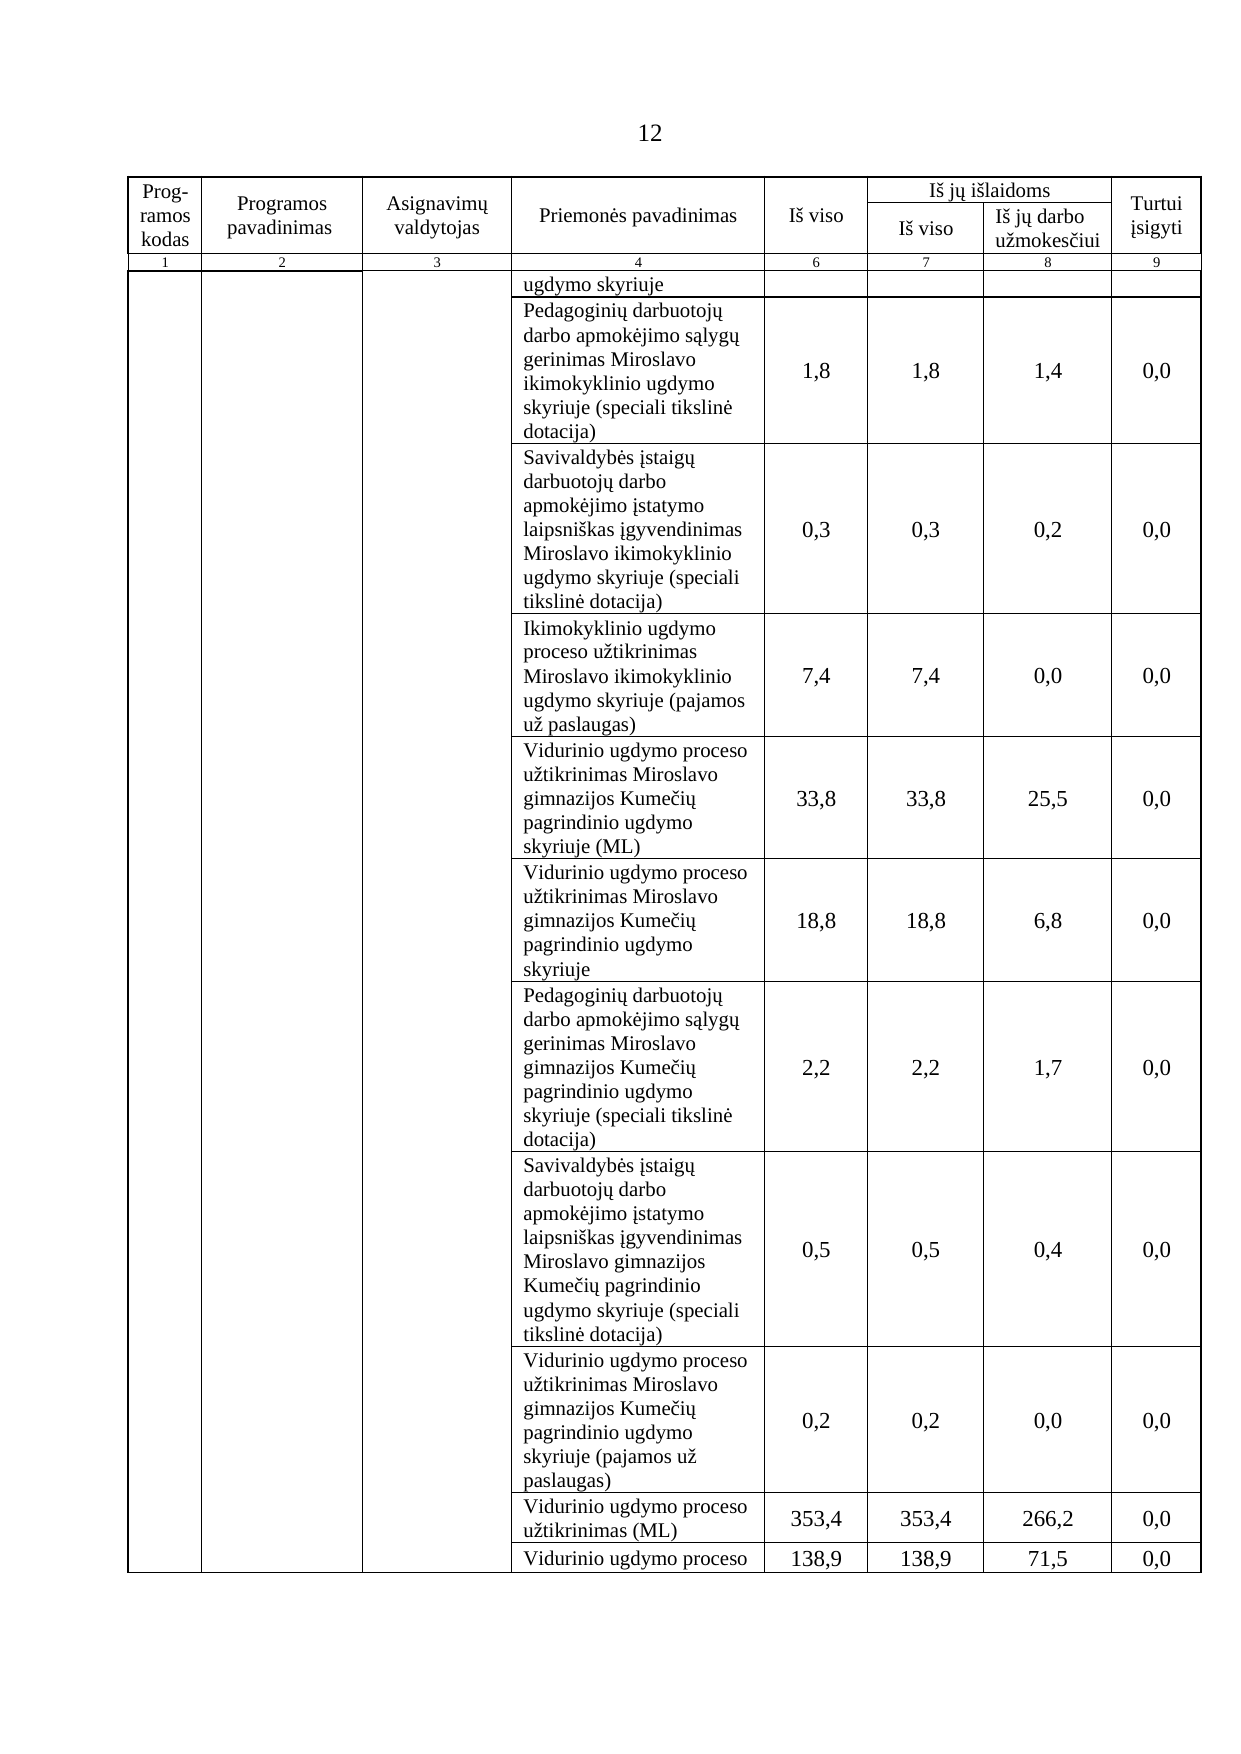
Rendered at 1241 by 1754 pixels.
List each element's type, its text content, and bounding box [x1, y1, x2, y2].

table_header Prog-ramos kodas [129, 178, 201, 252]
table_cell [984, 271, 1111, 296]
table_cell 0,0 [1112, 298, 1200, 443]
table_cell Iš viso [868, 203, 983, 252]
table_cell [202, 272, 362, 1572]
table_cell [363, 271, 511, 1572]
table_cell 0,0 [984, 1347, 1111, 1492]
table_header Programos pavadinimas [202, 178, 362, 252]
table_cell Vidurinio ugdymo proceso [512, 1543, 764, 1572]
table_cell 7,4 [868, 614, 983, 736]
table_cell 0,5 [868, 1152, 983, 1346]
table_cell 3 [363, 254, 511, 270]
table_cell 0,0 [1112, 614, 1200, 736]
table_cell 0,0 [1112, 444, 1200, 613]
table_cell 2,2 [868, 982, 983, 1151]
table_cell 0,5 [765, 1152, 867, 1346]
table_cell 0,0 [1112, 982, 1200, 1151]
table_cell 138,9 [868, 1543, 983, 1572]
table_cell [868, 271, 983, 296]
table_cell 4 [512, 254, 764, 270]
table_cell 0,2 [765, 1347, 867, 1492]
table_cell Ikimokyklinio ugdymo proceso užtikrinimas Miroslavo ikimokyklinio ugdymo skyriuje (pajamos už paslaugas) [512, 614, 764, 736]
table_cell 0,0 [1112, 1493, 1200, 1542]
table_cell Savivaldybės įstaigų darbuotojų darbo apmokėjimo įstatymo laipsniškas įgyvendinimas Miroslavo gimnazijos Kumečių pagrindinio ugdymo skyriuje (speciali tikslinė dotacija) [512, 1152, 764, 1346]
table_cell 0,3 [868, 444, 983, 613]
table_cell Iš jų darbo užmokesčiui [984, 203, 1111, 252]
table_header Turtui įsigyti [1112, 178, 1200, 252]
table_cell 0,0 [1112, 1152, 1200, 1346]
table_cell 2 [202, 254, 362, 270]
table_cell 0,0 [1112, 737, 1200, 858]
table_cell ugdymo skyriuje [512, 271, 764, 296]
table_cell Vidurinio ugdymo proceso užtikrinimas Miroslavo gimnazijos Kumečių pagrindinio ugdymo skyriuje (pajamos už paslaugas) [512, 1347, 764, 1492]
table_cell Pedagoginių darbuotojų darbo apmokėjimo sąlygų gerinimas Miroslavo ikimokyklinio ugdymo skyriuje (speciali tikslinė dotacija) [512, 298, 764, 443]
table_cell 33,8 [868, 737, 983, 858]
table_cell 18,8 [765, 859, 867, 981]
table_header Iš viso [765, 178, 867, 252]
table_cell 266,2 [984, 1493, 1111, 1542]
table_cell 6 [765, 254, 867, 270]
table_cell Vidurinio ugdymo proceso užtikrinimas Miroslavo gimnazijos Kumečių pagrindinio ugdymo skyriuje [512, 859, 764, 981]
table_cell [765, 271, 867, 296]
table_cell Savivaldybės įstaigų darbuotojų darbo apmokėjimo įstatymo laipsniškas įgyvendinimas Miroslavo ikimokyklinio ugdymo skyriuje (speciali tikslinė dotacija) [512, 444, 764, 613]
table_cell 9 [1112, 254, 1201, 270]
table_cell 0,0 [1112, 859, 1200, 981]
table_cell 7 [868, 254, 983, 270]
table_cell 138,9 [765, 1543, 867, 1572]
table_cell 2,2 [765, 982, 867, 1151]
table_cell 33,8 [765, 737, 867, 858]
table_header Asignavimų valdytojas [363, 178, 511, 252]
table_cell 0,0 [1112, 1543, 1200, 1572]
table_cell 0,0 [984, 614, 1111, 736]
table_header Iš jų išlaidoms [868, 178, 1111, 202]
table_cell 7,4 [765, 614, 867, 736]
table_cell 6,8 [984, 859, 1111, 981]
table_cell 1 [129, 254, 201, 270]
table_cell 1,8 [765, 298, 867, 443]
table_cell 18,8 [868, 859, 983, 981]
table_cell 8 [984, 254, 1111, 270]
table_cell [129, 272, 201, 1572]
table_cell 0,0 [1112, 1347, 1200, 1492]
table_cell 1,4 [984, 298, 1111, 443]
table_cell 0,2 [868, 1347, 983, 1492]
table_cell 1,8 [868, 298, 983, 443]
table_cell 0,4 [984, 1152, 1111, 1346]
table_cell [1112, 271, 1200, 296]
table_cell 353,4 [765, 1493, 867, 1542]
table_cell 25,5 [984, 737, 1111, 858]
table_cell 1,7 [984, 982, 1111, 1151]
table_cell 0,2 [984, 444, 1111, 613]
table_cell 71,5 [984, 1543, 1111, 1572]
table_header Priemonės pavadinimas [512, 178, 764, 252]
table_cell Vidurinio ugdymo proceso užtikrinimas (ML) [512, 1493, 764, 1542]
table_cell Pedagoginių darbuotojų darbo apmokėjimo sąlygų gerinimas Miroslavo gimnazijos Kumečių pagrindinio ugdymo skyriuje (speciali tikslinė dotacija) [512, 982, 764, 1151]
table_cell Vidurinio ugdymo proceso užtikrinimas Miroslavo gimnazijos Kumečių pagrindinio ugdymo skyriuje (ML) [512, 737, 764, 858]
table_cell 0,3 [765, 444, 867, 613]
table_cell 353,4 [868, 1493, 983, 1542]
